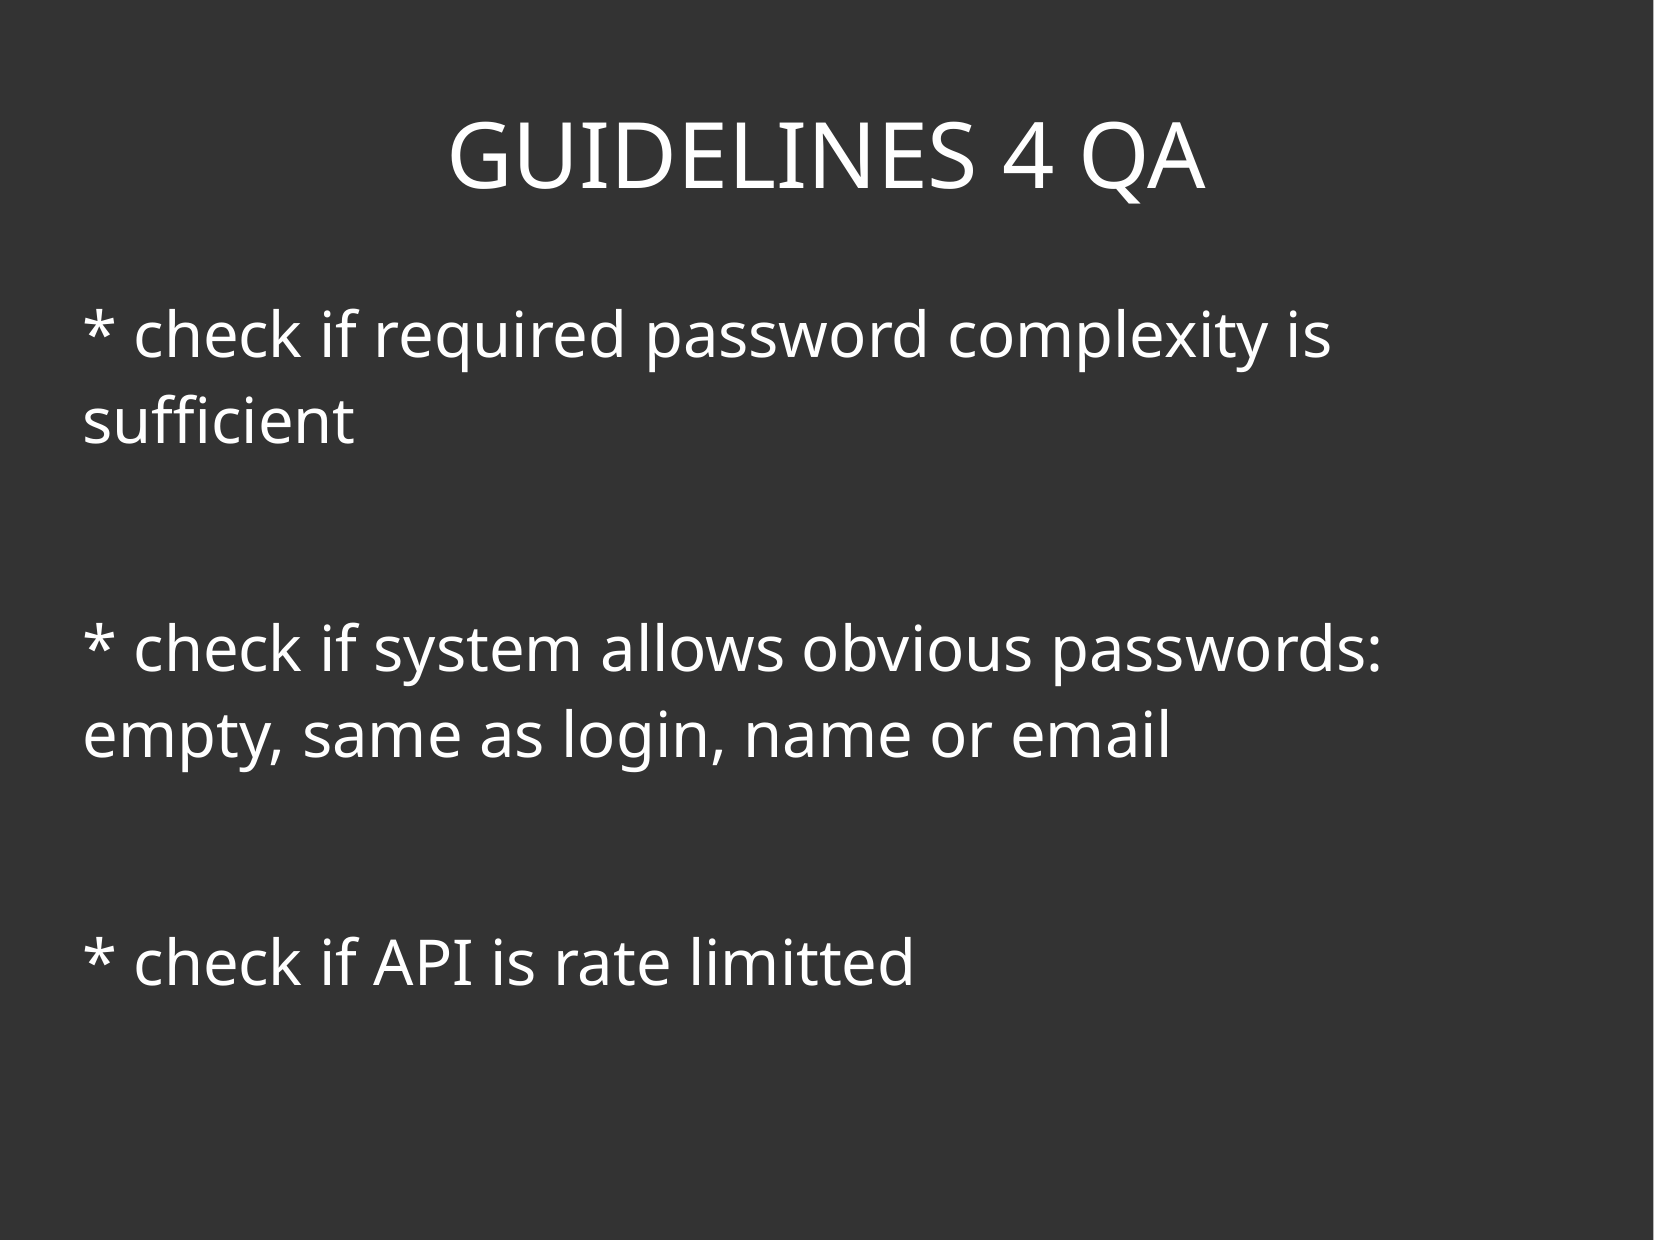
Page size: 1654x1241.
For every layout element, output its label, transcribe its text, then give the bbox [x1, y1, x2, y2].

list * check if required password complexity is sufficient * check if system allows obvious passwords: empty, same as login, name or email * check if API is rate limitted [82, 290, 1571, 1010]
title GUIDELINES 4 QA [82, 49, 1571, 257]
